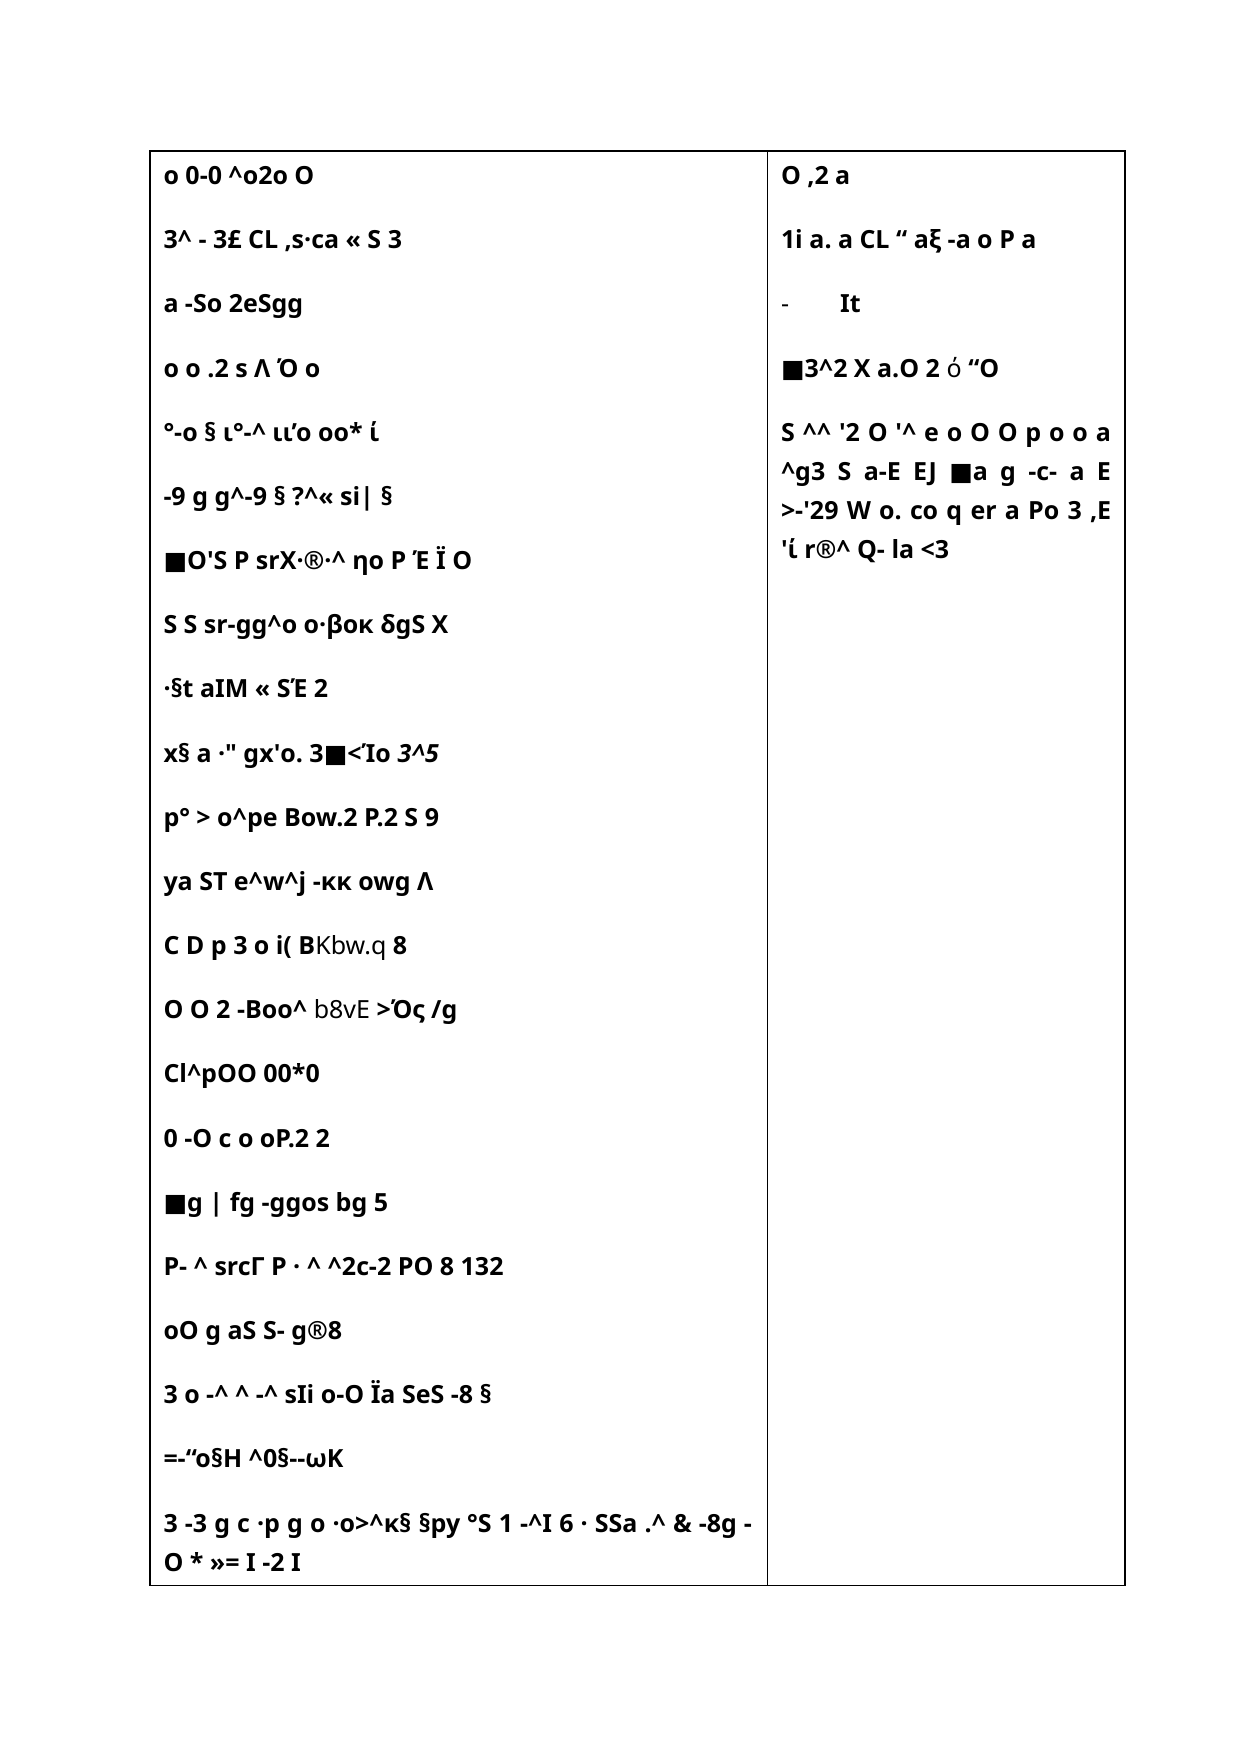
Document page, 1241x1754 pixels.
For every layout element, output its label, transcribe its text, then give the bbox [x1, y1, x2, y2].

table_header ο 0-0 ^o2o O 3^ - 3£ CL ,s·ca « S 3 a -So 2eSgg ο ο .2 s Λ Ό ο °-ο § ι°-^ ιι’ο οο* ί -9 g g^-9 § ?^« si| § ■O'S P srX·®·^ ηο P Έ Ϊ Ο S S sr-gg^o ο·βoκ δgS X ·§t aIΜ « SΈ 2 x§ a ·" gx'ο. 3■<Ίo 3^5 p° > o^pe Bow.2 P.2 S 9 ya ST e^w^j -κκ owg Λ C D p 3 ο i( BKbw.q 8 O O 2 -Boo^ b8vE >Ός /g Cl^pOO 00*0 0 -Ο c o οΡ.2 2 ■g | fg -ggοs bg 5 P- ^ srcΓ P · ^ ^2c-2 PO 8 132 oO g aS S- g®8 3 o -^ ^ -^ sΙi ο-Ο Ϊa SeS -8 § =-“o§H ^0§--ωΚ 3 -3 g c ·p g ο ·ο>^κ§ §py °S 1 -^I 6 · SSa .^ & -8g -Ο * »= I -2 I [151, 152, 767, 1585]
table_header O ,2 a 1i a. a CL “ aξ -a o P a - It ■3^2 X a.Ο 2 ό “Ο S ^^ '2 Ο '^ e ο O O p ο o a ^g3 S a-Ε EJ ■a g -c- a E >-'29 W ο. co q er a Po 3 ,E 'ί r®^ Q- la <3 [768, 152, 1124, 1585]
